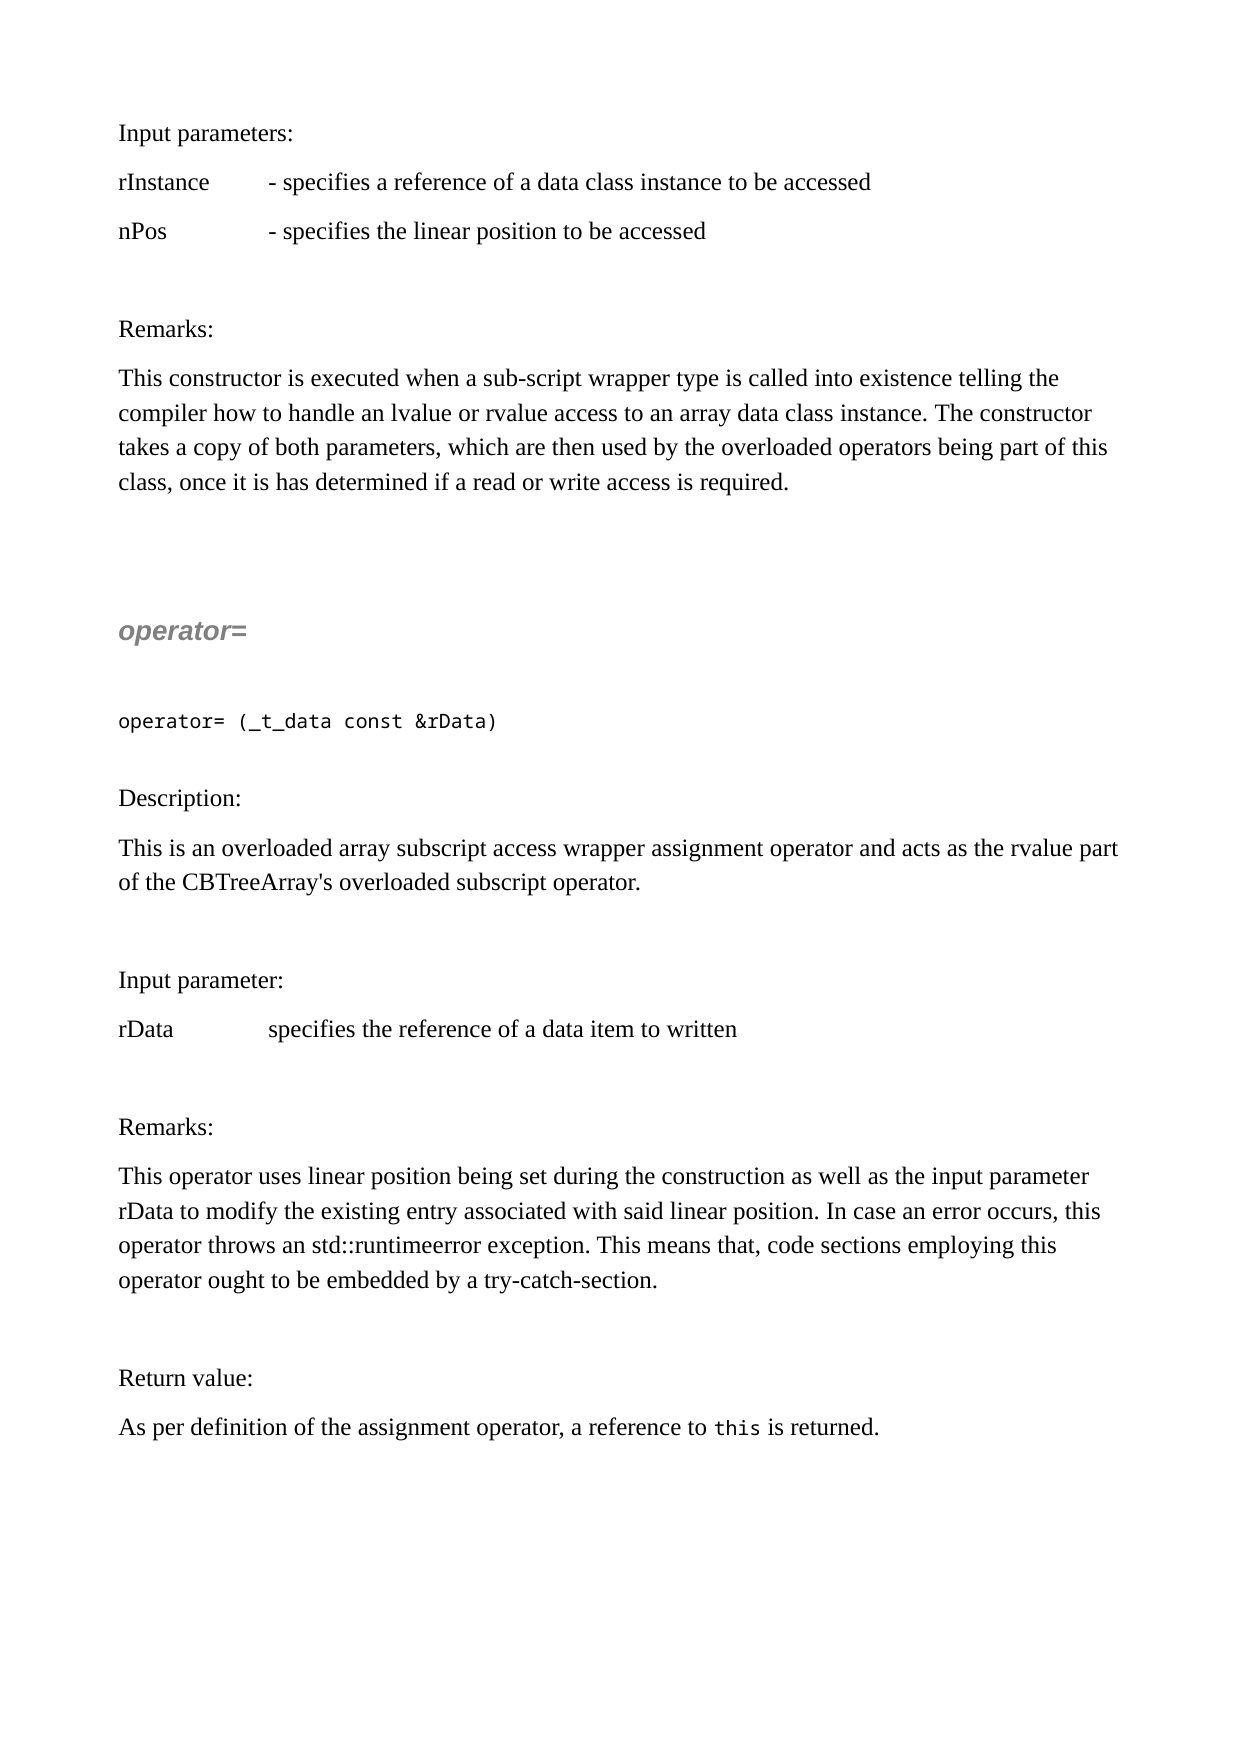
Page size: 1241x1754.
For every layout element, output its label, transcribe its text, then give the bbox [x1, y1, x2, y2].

text This constructor is executed when a sub-script wrapper type is called into existence telling the compiler how to handle an lvalue or rvalue access to an array data class instance. The constructor takes a copy of both parameters, which are then used by the overloaded operators being part of this class, once it is has determined if a read or write access is required. [118, 363, 1122, 496]
text Input parameter: [118, 965, 1122, 994]
text As per definition of the assignment operator, a reference to this is returned. [118, 1412, 1122, 1441]
text rInstance - specifies a reference of a data class instance to be accessed [118, 167, 1122, 196]
text nPos - specifies the linear position to be accessed [118, 216, 1122, 245]
text This is an overloaded array subscript access wrapper assignment operator and acts as the rvalue part of the CBTreeArray's overloaded subscript operator. [118, 833, 1122, 896]
text Remarks: [118, 1112, 1122, 1141]
text Return value: [118, 1363, 1122, 1392]
text Input parameters: [118, 118, 1122, 147]
text operator= (_t_data const &rData) [118, 707, 1122, 734]
subtitle operator= [118, 614, 1122, 646]
text Remarks: [118, 314, 1122, 343]
text Description: [118, 783, 1122, 812]
text This operator uses linear position being set during the construction as well as the input parameter rData to modify the existing entry associated with said linear position. In case an error occurs, this operator throws an std::runtimeerror exception. This means that, code sections employing this operator ought to be embedded by a try-catch-section. [118, 1161, 1122, 1294]
text rData specifies the reference of a data item to written [118, 1014, 1122, 1043]
